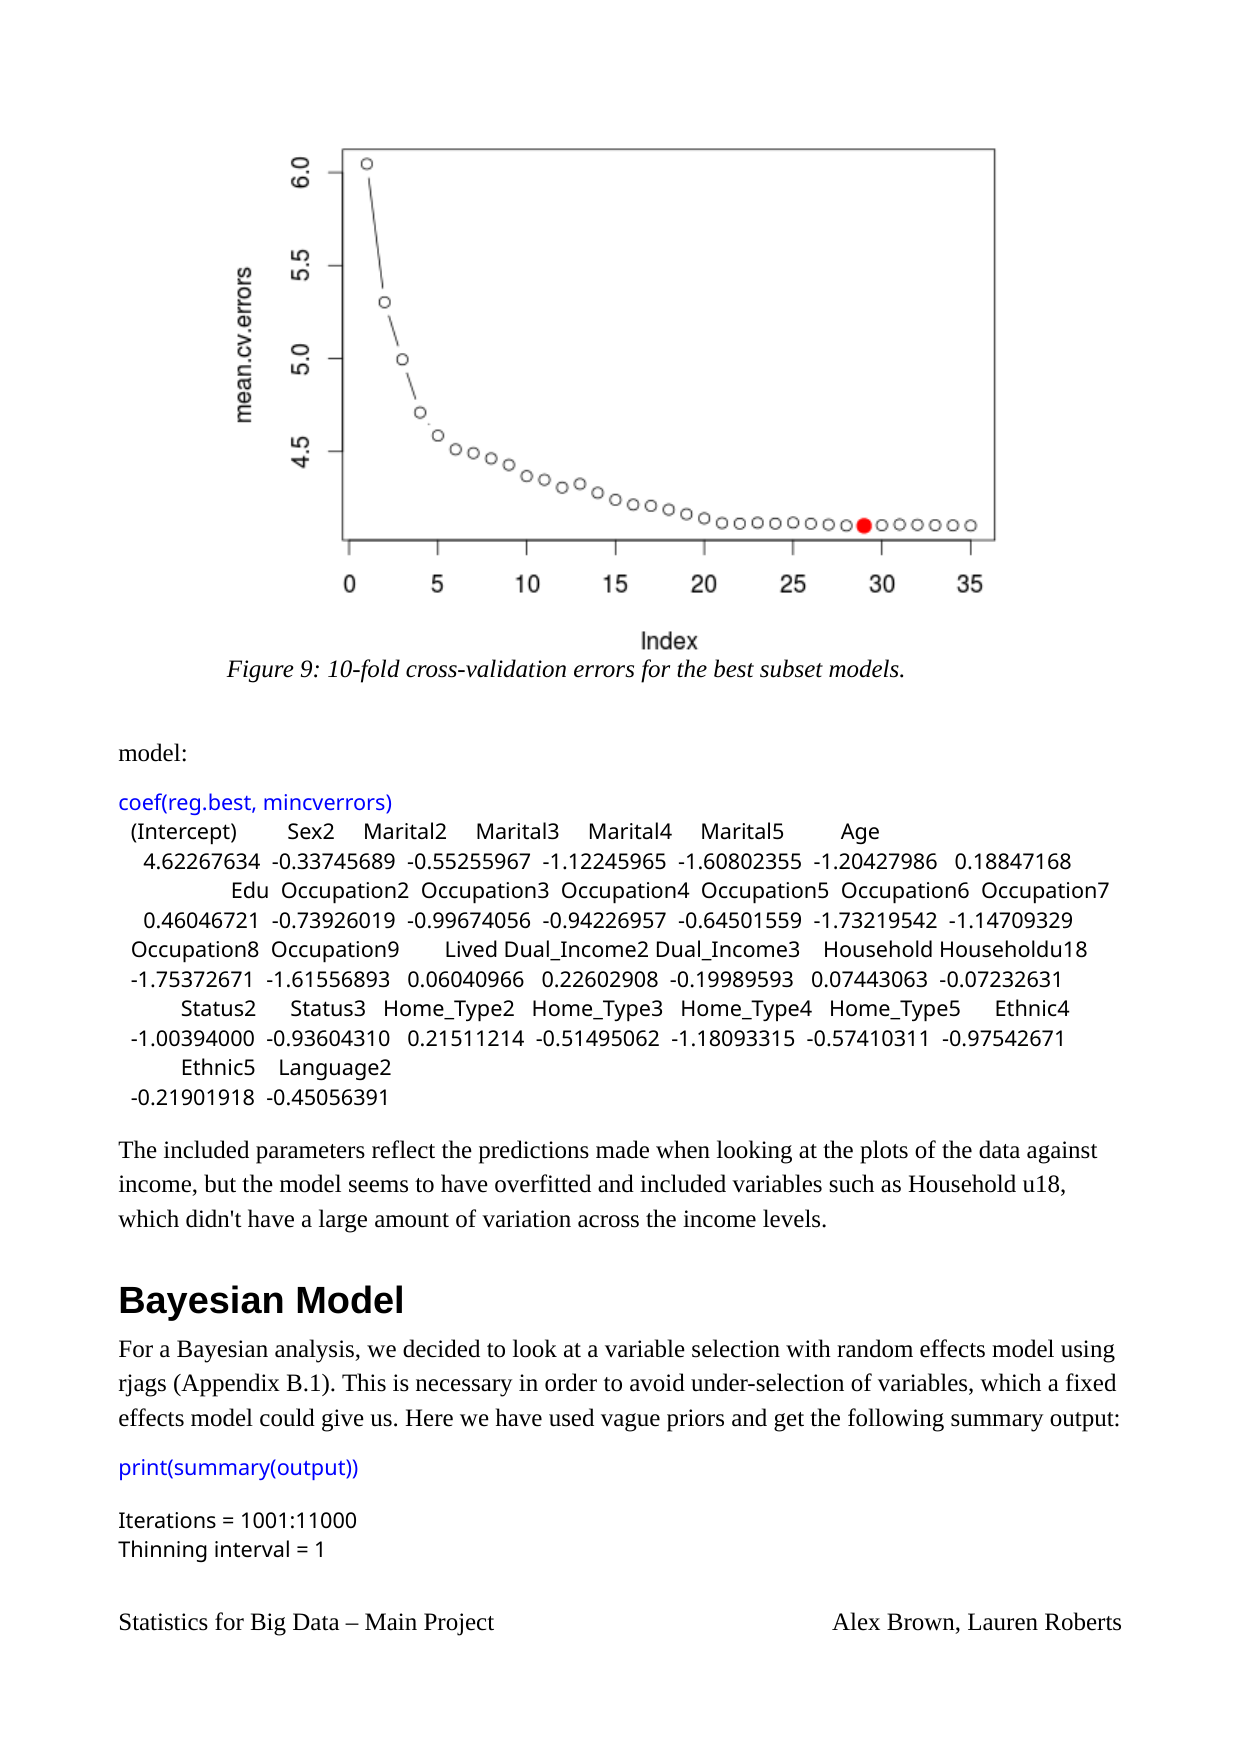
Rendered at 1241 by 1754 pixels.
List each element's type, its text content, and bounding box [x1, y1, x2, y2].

text Occupation8 Occupation9 Lived Dual_Income2 Dual_Income3 Household Householdu18 [118, 934, 1122, 964]
text -0.21901918 -0.45056391 [118, 1082, 1122, 1111]
text model: [118, 738, 1122, 767]
text Figure 9: 10-fold cross-validation errors for the best subset models. [227, 655, 1014, 683]
text -1.75372671 -1.61556893 0.06040966 0.22602908 -0.19989593 0.07443063 -0.07232631 [118, 964, 1122, 993]
text The included parameters reflect the predictions made when looking at the plots of the data against income, but the model seems to have overfitted and included variables such as Household u18, which didn't have a large amount of variation across the income levels. [118, 1135, 1122, 1233]
text Edu Occupation2 Occupation3 Occupation4 Occupation5 Occupation6 Occupation7 [118, 875, 1122, 905]
subtitle Bayesian Model [118, 1278, 1122, 1322]
text 0.46046721 -0.73926019 -0.99674056 -0.94226957 -0.64501559 -1.73219542 -1.14709329 [118, 905, 1122, 934]
text (Intercept) Sex2 Marital2 Marital3 Marital4 Marital5 Age [118, 816, 1122, 846]
text -1.00394000 -0.93604310 0.21511214 -0.51495062 -1.18093315 -0.57410311 -0.97542671 [118, 1023, 1122, 1052]
text For a Bayesian analysis, we decided to look at a variable selection with random effects model using rjags (Appendix B.1). This is necessary in order to avoid under-selection of variables, which a fixed effects model could give us. Here we have used vague priors and get the following summary output: [118, 1334, 1122, 1432]
text 4.62267634 -0.33745689 -0.55255967 -1.12245965 -1.60802355 -1.20427986 0.18847168 [118, 846, 1122, 875]
text coef(reg.best, mincverrors) [118, 787, 1122, 816]
text print(summary(output)) [118, 1452, 1122, 1482]
text Thinning interval = 1 [118, 1535, 1122, 1564]
text Ethnic5 Language2 [118, 1052, 1122, 1082]
text Status2 Status3 Home_Type2 Home_Type3 Home_Type4 Home_Type5 Ethnic4 [118, 993, 1122, 1023]
picture [226, 130, 1014, 655]
text Iterations = 1001:11000 [118, 1505, 1122, 1535]
